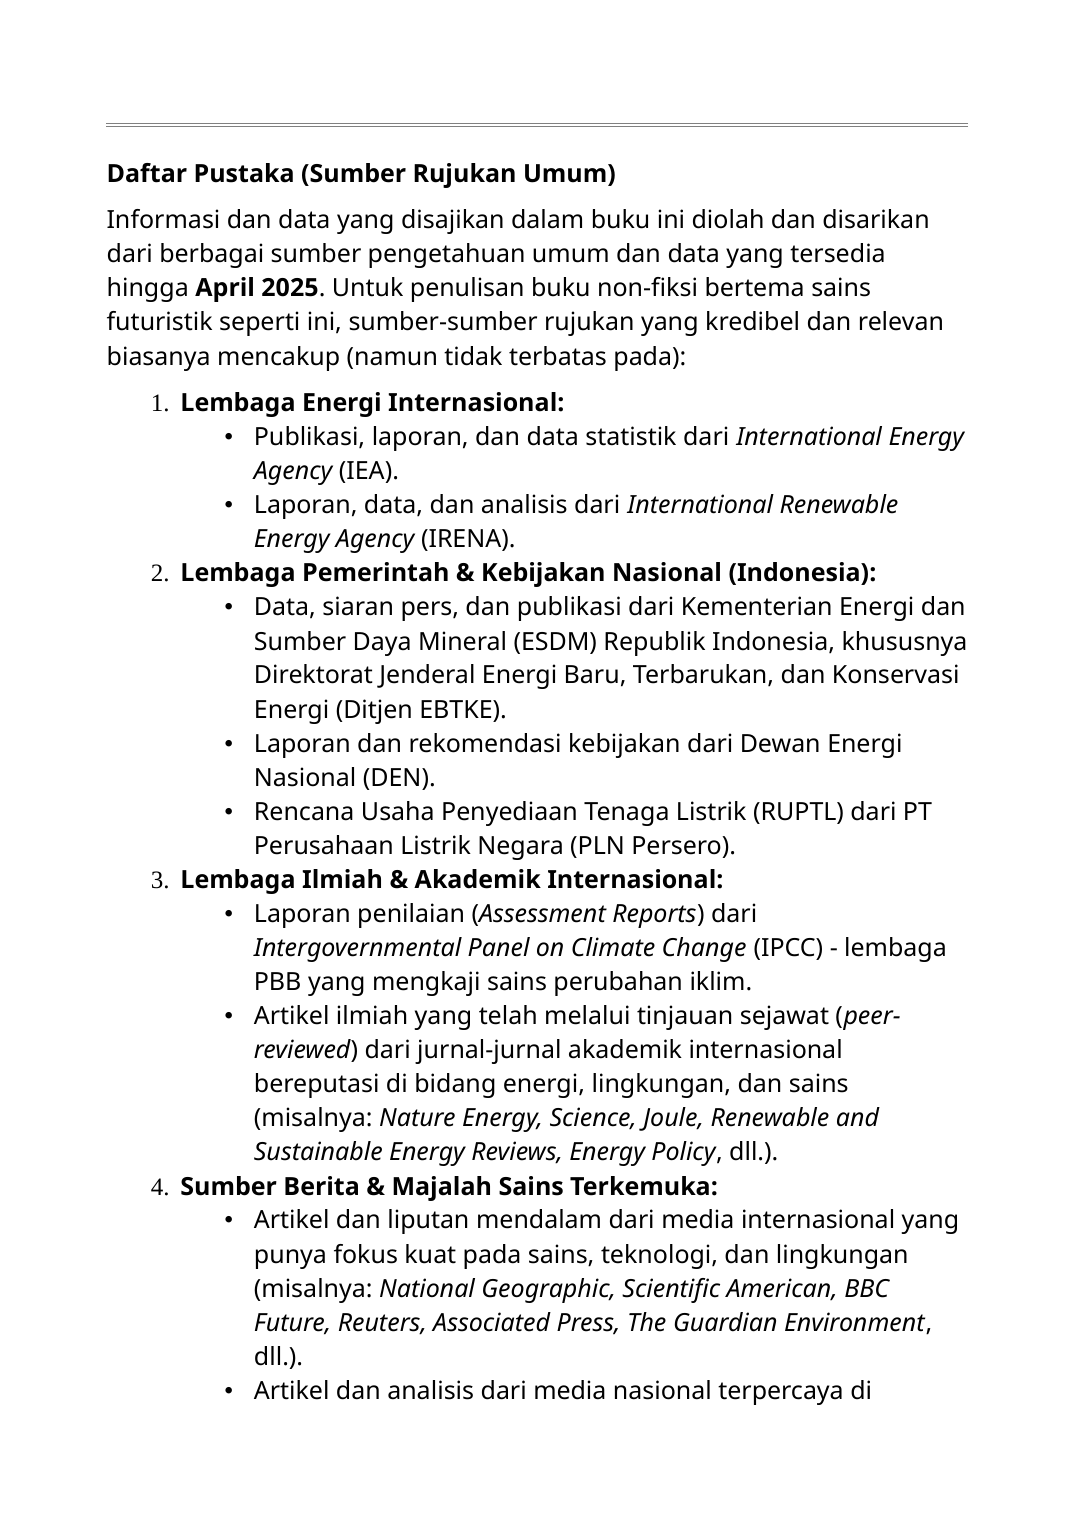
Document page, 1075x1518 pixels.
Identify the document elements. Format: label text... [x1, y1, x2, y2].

text Informasi dan data yang disajikan dalam buku ini diolah dan disarikan dari berbagai sumber pengetahuan umum dan data yang tersedia hingga April 2025. Untuk penulisan buku non-fiksi bertema sains futuristik seperti ini, sumber-sumber rujukan yang kredibel dan relevan biasanya mencakup (namun tidak terbatas pada): [106, 202, 968, 372]
list Artikel dan analisis dari media nasional terpercaya di [224, 1372, 968, 1407]
list Laporan dan rekomendasi kebijakan dari Dewan Energi Nasional (DEN). [224, 725, 968, 793]
list Lembaga Energi Internasional: [151, 385, 968, 419]
list Laporan penilaian (Assessment Reports) dari Intergovernmental Panel on Climate Change (IPCC) - lembaga PBB yang mengkaji sains perubahan iklim. [224, 896, 968, 998]
text Daftar Pustaka (Sumber Rujukan Umum) [106, 155, 968, 189]
list Artikel ilmiah yang telah melalui tinjauan sejawat (peer-reviewed) dari jurnal-jurnal akademik internasional bereputasi di bidang energi, lingkungan, dan sains (misalnya: Nature Energy, Science, Joule, Renewable and Sustainable Energy Reviews, Energy Policy, dll.). [224, 998, 968, 1168]
list Sumber Berita & Majalah Sains Terkemuka: [151, 1168, 968, 1202]
list Lembaga Pemerintah & Kebijakan Nasional (Indonesia): [151, 555, 968, 589]
list Lembaga Ilmiah & Akademik Internasional: [151, 862, 968, 896]
list Publikasi, laporan, dan data statistik dari International Energy Agency (IEA). [224, 419, 968, 487]
list Laporan, data, dan analisis dari International Renewable Energy Agency (IRENA). [224, 487, 968, 555]
list Data, siaran pers, dan publikasi dari Kementerian Energi dan Sumber Daya Mineral (ESDM) Republik Indonesia, khususnya Direktorat Jenderal Energi Baru, Terbarukan, dan Konservasi Energi (Ditjen EBTKE). [224, 589, 968, 725]
list Artikel dan liputan mendalam dari media internasional yang punya fokus kuat pada sains, teknologi, dan lingkungan (misalnya: National Geographic, Scientific American, BBC Future, Reuters, Associated Press, The Guardian Environment, dll.). [224, 1202, 968, 1372]
list Rencana Usaha Penyediaan Tenaga Listrik (RUPTL) dari PT Perusahaan Listrik Negara (PLN Persero). [224, 793, 968, 862]
